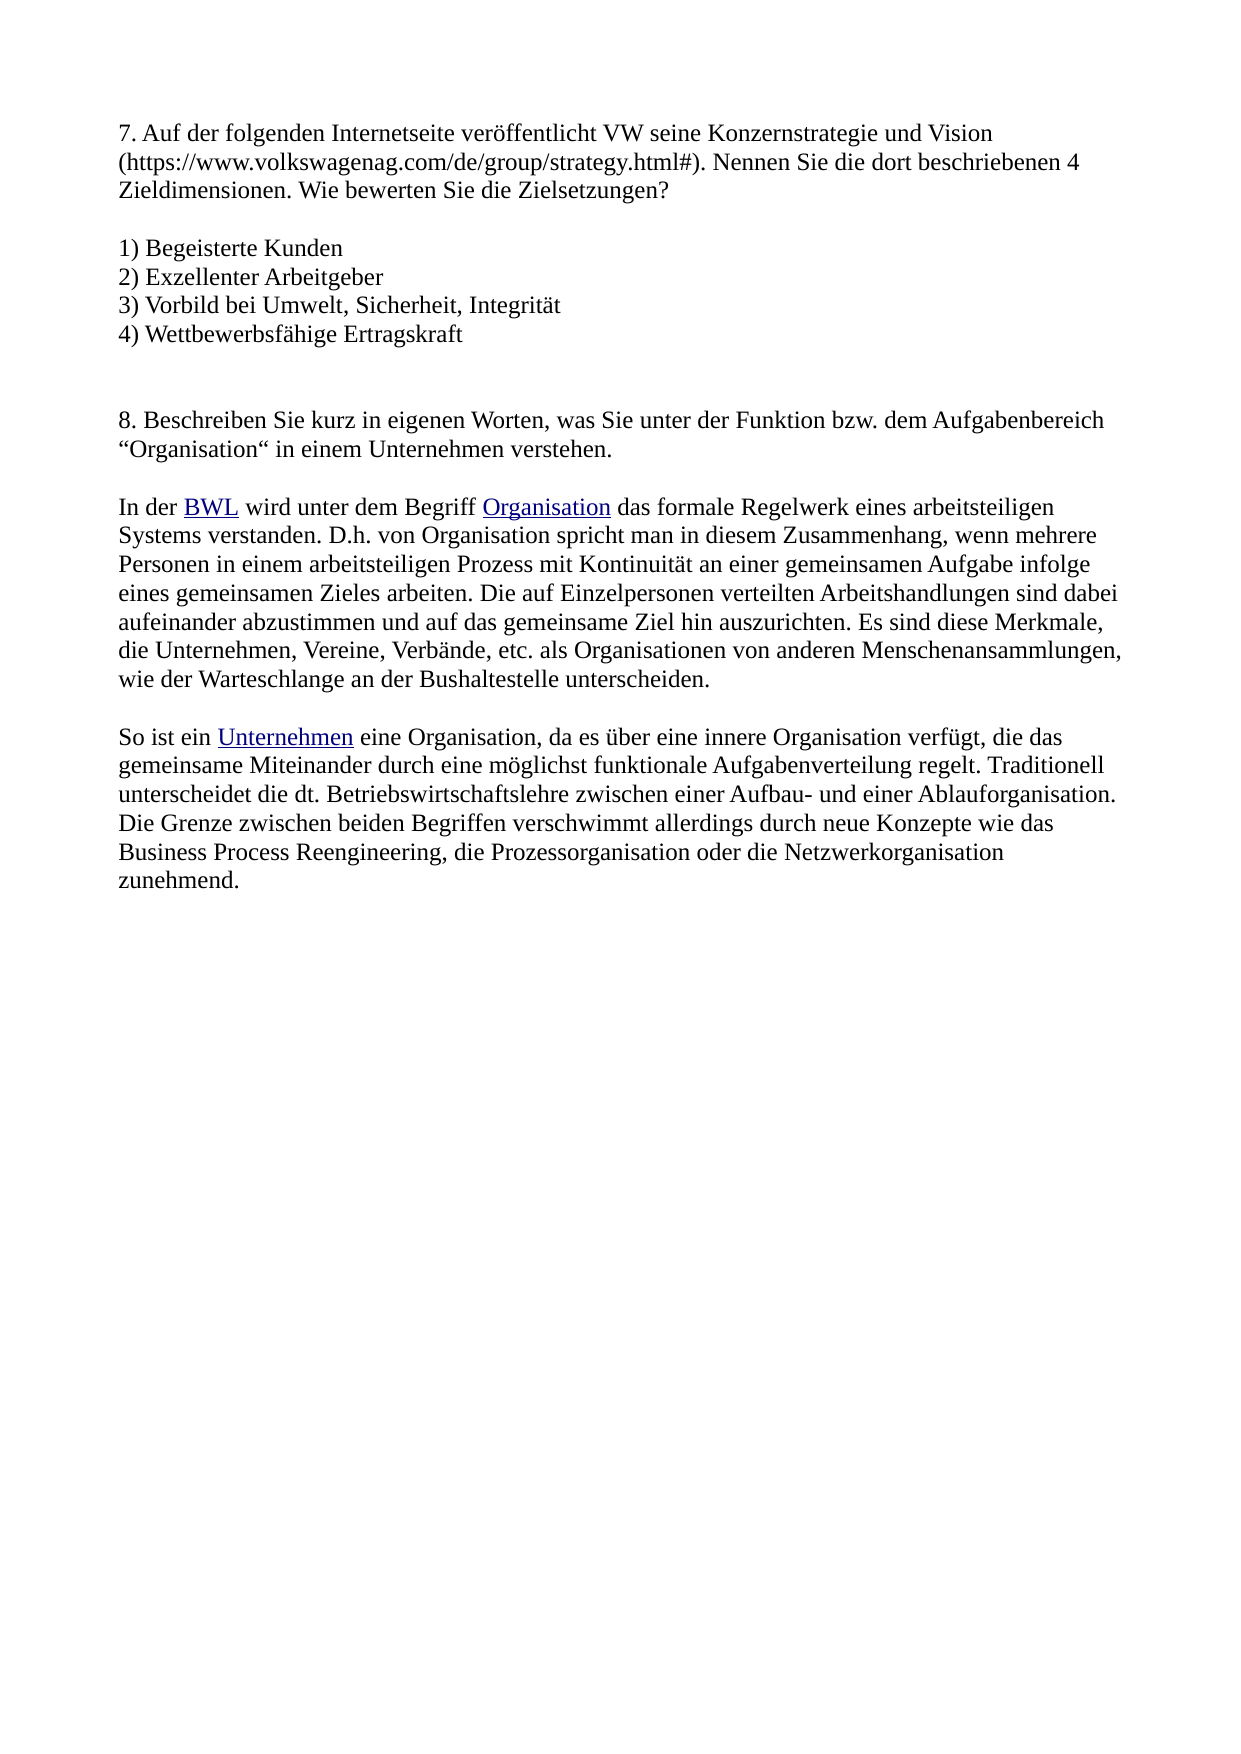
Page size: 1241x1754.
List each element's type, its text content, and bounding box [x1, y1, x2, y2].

text 7. Auf der folgenden Internetseite veröffentlicht VW seine Konzernstrategie und Vision (https://www.volkswagenag.com/de/group/strategy.html#). Nennen Sie die dort beschriebenen 4 Zieldimensionen. Wie bewerten Sie die Zielsetzungen? [118, 118, 1122, 204]
text 2) Exzellenter Arbeitgeber [118, 262, 1122, 291]
text 8. Beschreiben Sie kurz in eigenen Worten, was Sie unter der Funktion bzw. dem Aufgabenbereich “Organisation“ in einem Unternehmen verstehen. [118, 406, 1122, 463]
text 3) Vorbild bei Umwelt, Sicherheit, Integrität [118, 291, 1122, 319]
text 1) Begeisterte Kunden [118, 233, 1122, 262]
text In der BWL wird unter dem Begriff Organisation das formale Regelwerk eines arbeitsteiligen Systems verstanden. D.h. von Organisation spricht man in diesem Zusammenhang, wenn mehrere Personen in einem arbeitsteiligen Prozess mit Kontinuität an einer gemeinsamen Aufgabe infolge eines gemeinsamen Zieles arbeiten. Die auf Einzelpersonen verteilten Arbeitshandlungen sind dabei aufeinander abzustimmen und auf das gemeinsame Ziel hin auszurichten. Es sind diese Merkmale, die Unternehmen, Vereine, Verbände, etc. als Organisationen von anderen Menschenansammlungen, wie der Warteschlange an der Bushaltestelle unterscheiden. So ist ein Unternehmen eine Organisation, da es über eine innere Organisation verfügt, die das gemeinsame Miteinander durch eine möglichst funktionale Aufgabenverteilung regelt. Traditionell unterscheidet die dt. Betriebswirtschaftslehre zwischen einer Aufbau- und einer Ablauforganisation. Die Grenze zwischen beiden Begriffen verschwimmt allerdings durch neue Konzepte wie das Business Process Reengineering, die Prozessorganisation oder die Netzwerkorganisation zunehmend. [118, 492, 1122, 894]
text 4) Wettbewerbsfähige Ertragskraft [118, 319, 1122, 348]
